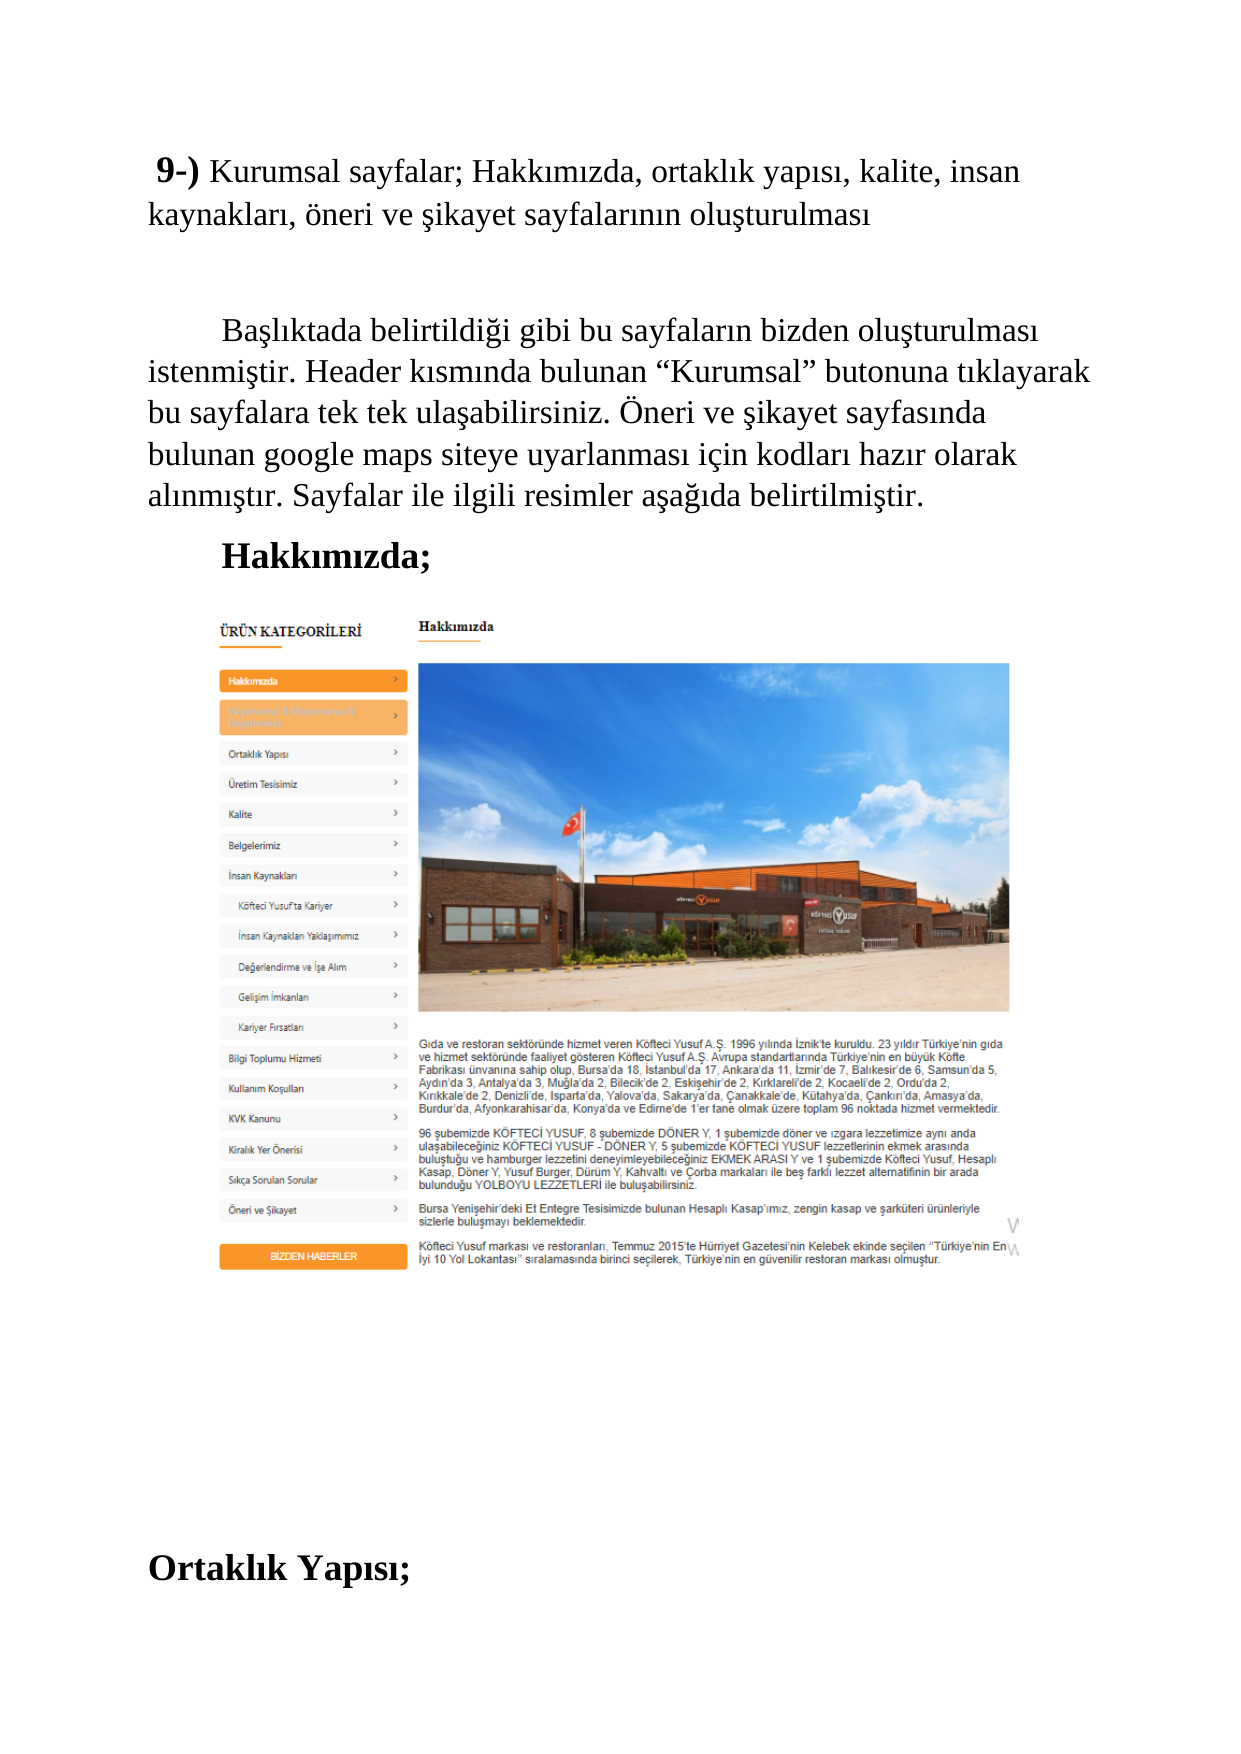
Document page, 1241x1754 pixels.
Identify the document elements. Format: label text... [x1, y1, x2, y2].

text 9-) Kurumsal sayfalar; Hakkımızda, ortaklık yapısı, kalite, insan kaynakları, öneri ve şikayet sayfalarının oluşturulması [148, 148, 1093, 232]
picture [211, 617, 1019, 1274]
text Hakkımızda; [148, 533, 1093, 576]
text Ortaklık Yapısı; [148, 1545, 1093, 1588]
text Başlıktada belirtildiği gibi bu sayfaların bizden oluşturulması istenmiştir. Header kısmında bulunan “Kurumsal” butonuna tıklayarak bu sayfalara tek tek ulaşabilirsiniz. Öneri ve şikayet sayfasında bulunan google maps siteye uyarlanması için kodları hazır olarak alınmıştır. Sayfalar ile ilgili resimler aşağıda belirtilmiştir. [148, 310, 1093, 513]
